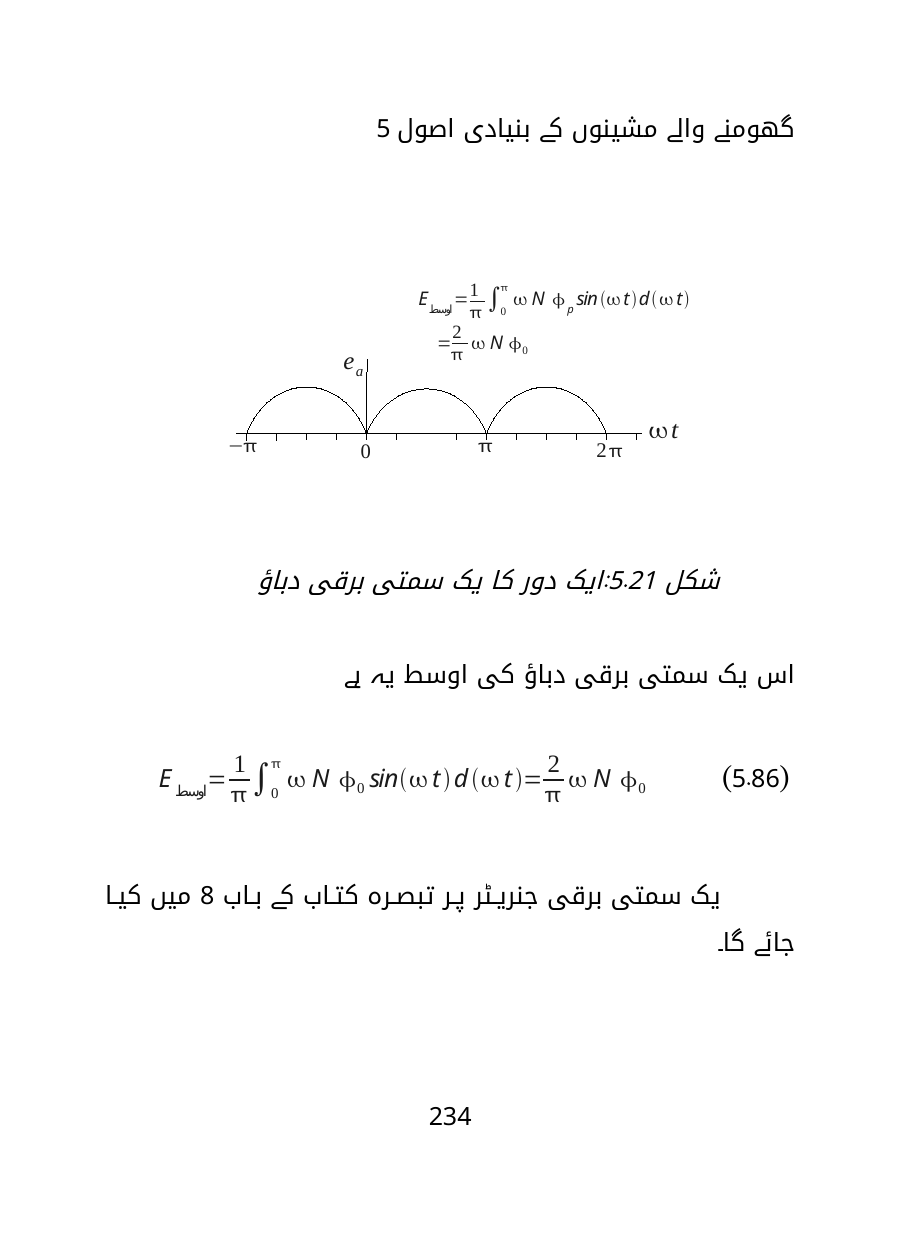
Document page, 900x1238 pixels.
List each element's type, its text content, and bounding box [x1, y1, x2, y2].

text شکل 5.21:ایک دور کا یک سمتی برقی دباؤ [179, 241, 719, 605]
text اس یک سمتی برقی دباؤ کی اوسط یہ ہے [105, 651, 795, 699]
text یک سمتی برقی جنریٹر پر تبصرہ کتاب کے باب 8 میں کیا جائے گا۔ [105, 872, 795, 967]
table_header [105, 745, 688, 826]
table_header (5.86) [688, 745, 795, 826]
